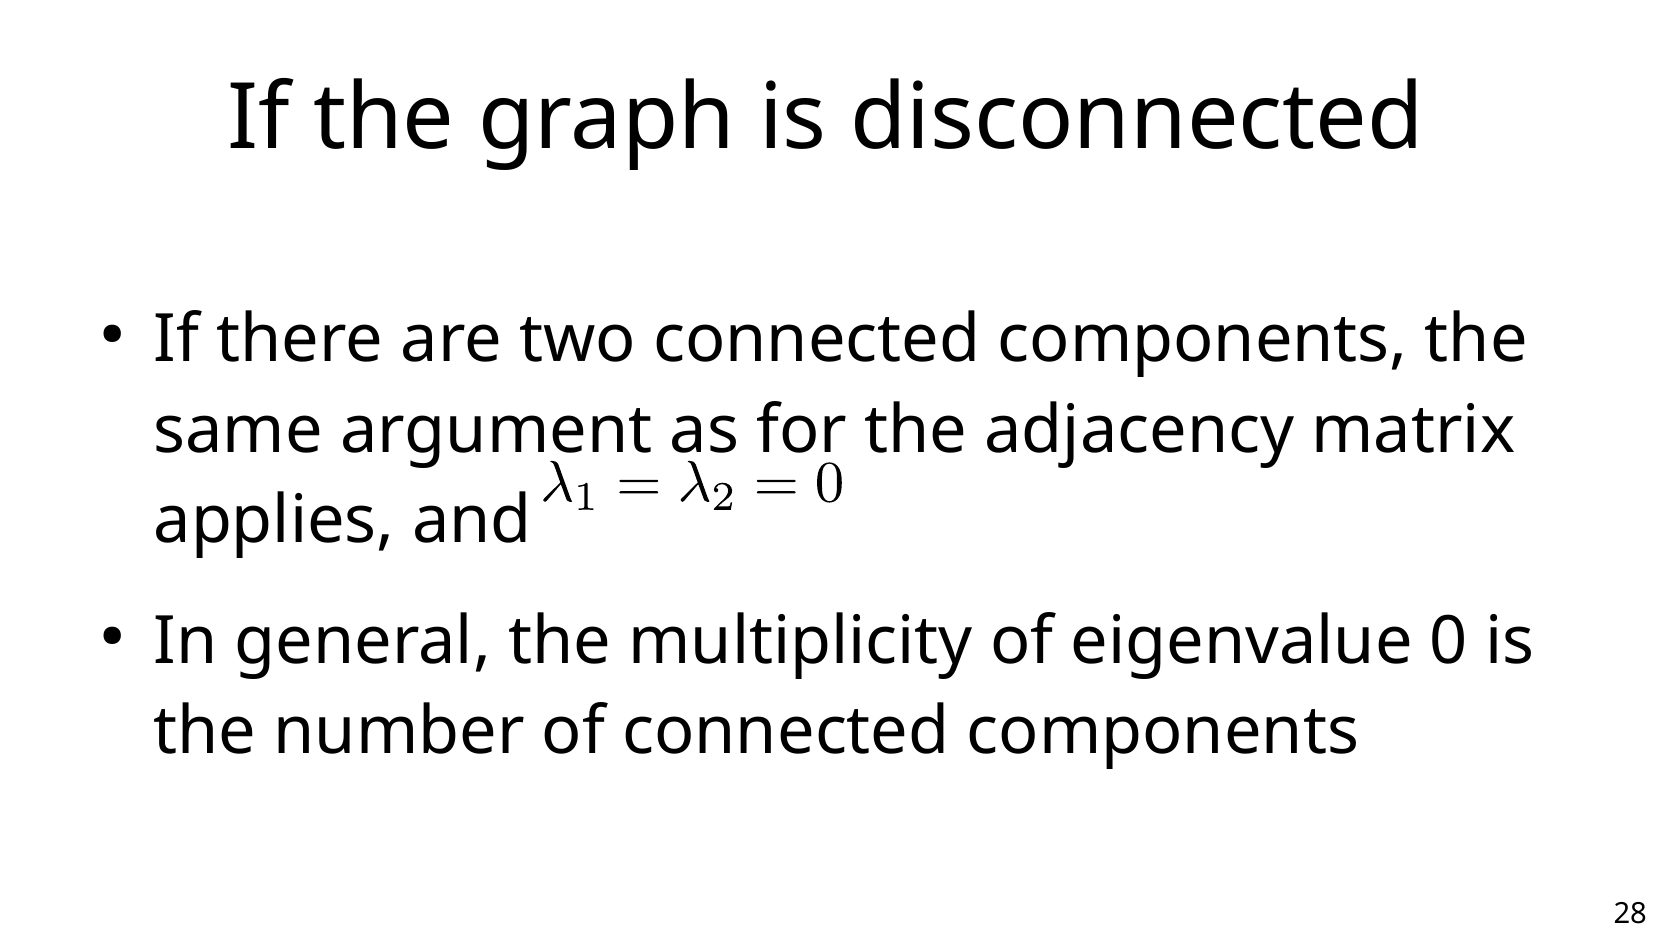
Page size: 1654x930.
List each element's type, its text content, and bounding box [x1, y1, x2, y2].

title If the graph is disconnected [82, 49, 1571, 257]
list If there are two connected components, the same argument as for the adjacency matrix applies, and In general, the multiplicity of eigenvalue 0 is the number of connected components [82, 290, 1571, 930]
text_box [540, 460, 845, 511]
